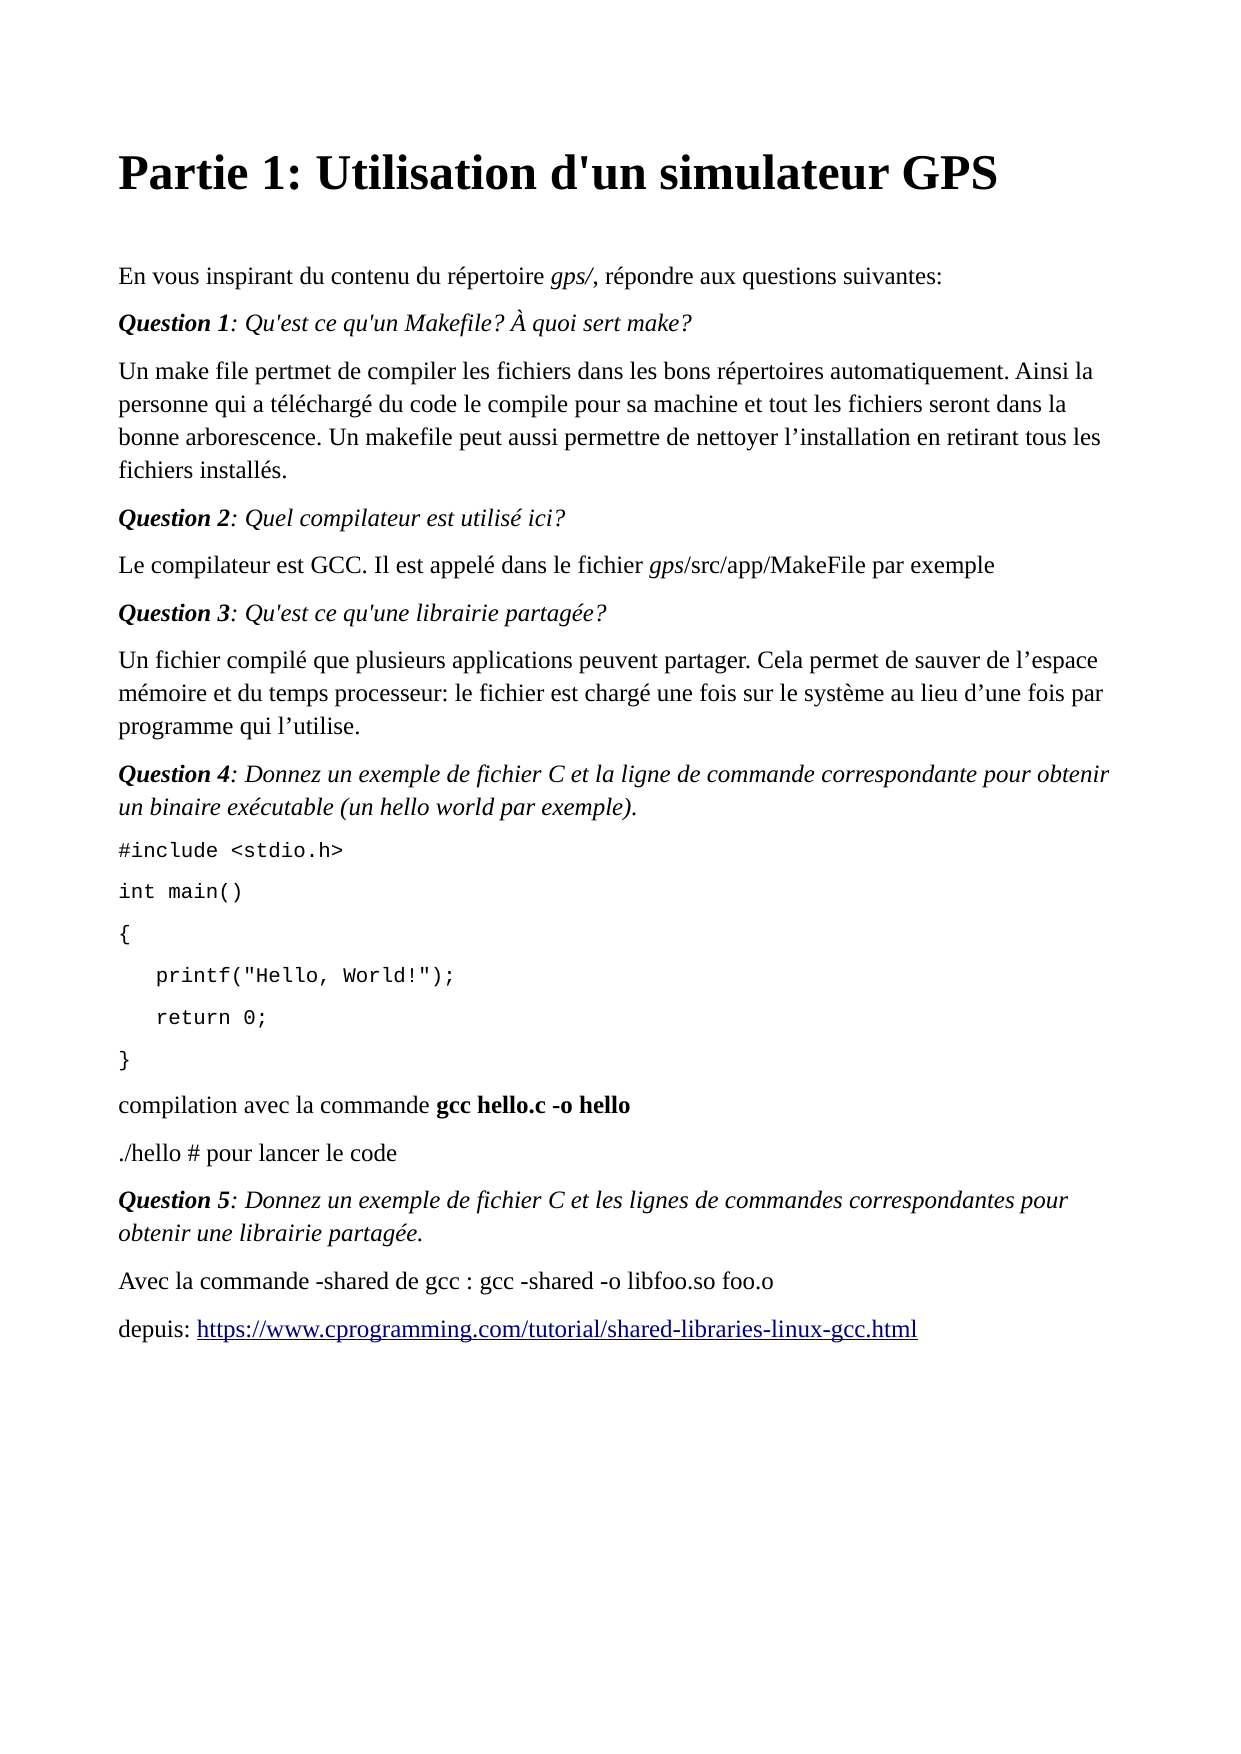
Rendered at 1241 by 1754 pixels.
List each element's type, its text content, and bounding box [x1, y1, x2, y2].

text Question 2: Quel compilateur est utilisé ici? [118, 503, 1122, 531]
text ./hello # pour lancer le code [118, 1138, 1122, 1167]
text Un make file pertmet de compiler les fichiers dans les bons répertoires automatiquement. Ainsi la personne qui a téléchargé du code le compile pour sa machine et tout les fichiers seront dans la bonne arborescence. Un makefile peut aussi permettre de nettoyer l’installation en retirant tous les fichiers installés. [118, 356, 1122, 484]
text compilation avec la commande gcc hello.c -o hello [118, 1090, 1122, 1119]
text depuis: https://www.cprogramming.com/tutorial/shared-libraries-linux-gcc.html [118, 1314, 1122, 1342]
text { [118, 923, 1122, 947]
text Question 1: Qu'est ce qu'un Makefile? À quoi sert make? [118, 308, 1122, 337]
subtitle Partie 1: Utilisation d'un simulateur GPS [118, 143, 1122, 201]
text Un fichier compilé que plusieurs applications peuvent partager. Cela permet de sauver de l’espace mémoire et du temps processeur: le fichier est chargé une fois sur le système au lieu d’une fois par programme qui l’utilise. [118, 645, 1122, 740]
text } [118, 1048, 1122, 1072]
text Avec la commande -shared de gcc : gcc -shared -o libfoo.so foo.o [118, 1266, 1122, 1295]
text Le compilateur est GCC. Il est appelé dans le fichier gps/src/app/MakeFile par exemple [118, 550, 1122, 579]
text return 0; [118, 1007, 1122, 1030]
text Question 4: Donnez un exemple de fichier C et la ligne de commande correspondante pour obtenir un binaire exécutable (un hello world par exemple). [118, 759, 1122, 821]
text printf("Hello, World!"); [118, 965, 1122, 989]
text int main() [118, 881, 1122, 905]
text Question 3: Qu'est ce qu'une librairie partagée? [118, 598, 1122, 627]
text En vous inspirant du contenu du répertoire gps/, répondre aux questions suivantes: [118, 261, 1122, 289]
text Question 5: Donnez un exemple de fichier C et les lignes de commandes correspondantes pour obtenir une librairie partagée. [118, 1186, 1122, 1247]
text #include <stdio.h> [118, 840, 1122, 863]
